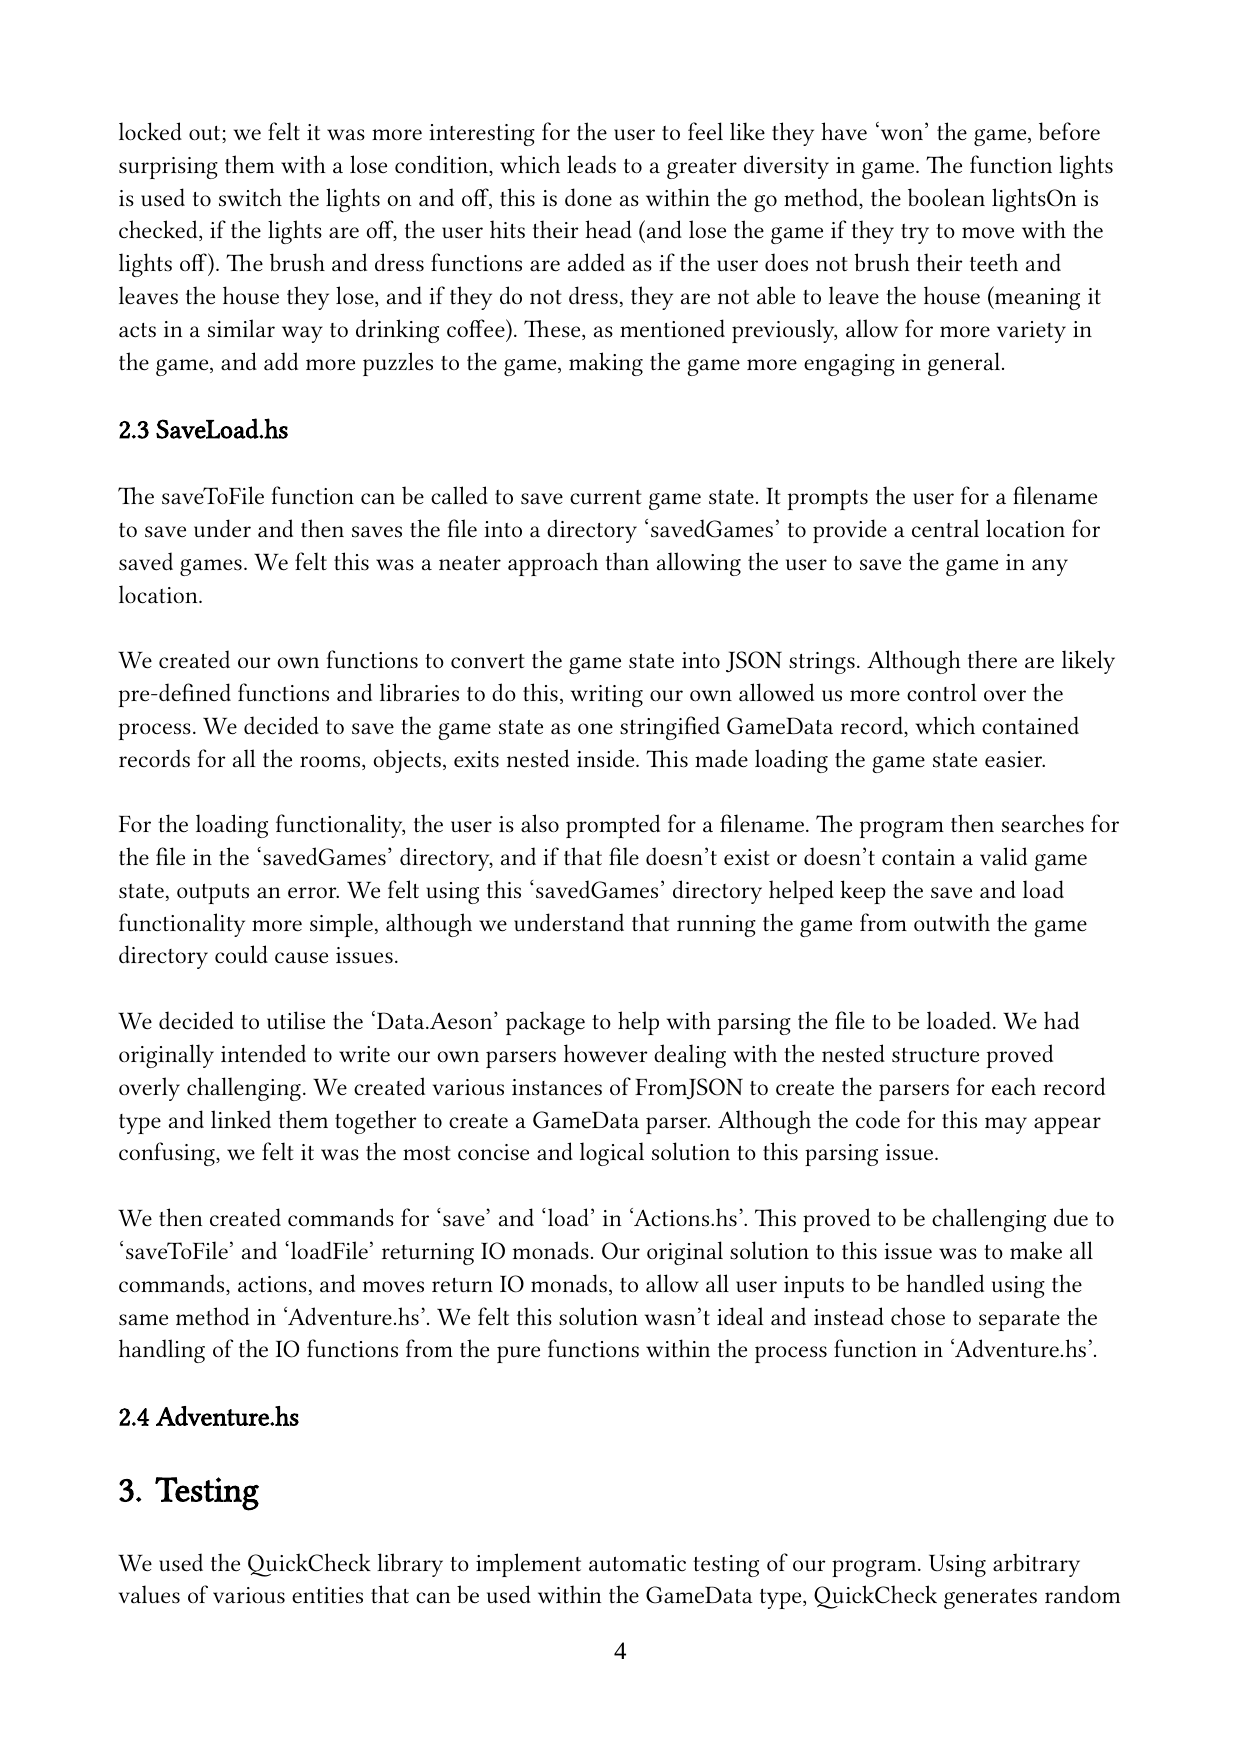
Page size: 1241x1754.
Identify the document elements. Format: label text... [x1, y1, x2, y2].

text We created our own functions to convert the game state into JSON strings. Although there are likely pre-defined functions and libraries to do this, writing our own allowed us more control over the process. We decided to save the game state as one stringified GameData record, which contained records for all the rooms, objects, exits nested inside. This made loading the game state easier. [118, 646, 1122, 773]
text The saveToFile function can be called to save current game state. It prompts the user for a filename to save under and then saves the file into a directory ‘savedGames’ to provide a central location for saved games. We felt this was a neater approach than allowing the user to save the game in any location. [118, 482, 1122, 609]
text We decided to utilise the ‘Data.Aeson’ package to help with parsing the file to be loaded. We had originally intended to write our own parsers however dealing with the nested structure proved overly challenging. We created various instances of FromJSON to create the parsers for each record type and linked them together to create a GameData parser. Although the code for this may appear confusing, we felt it was the most concise and logical solution to this parsing issue. [118, 1007, 1122, 1167]
text 2.3 SaveLoad.hs [118, 414, 1122, 444]
text We used the QuickCheck library to implement automatic testing of our program. Using arbitrary values of various entities that can be used within the GameData type, QuickCheck generates random [118, 1548, 1122, 1610]
text For the loading functionality, the user is also prompted for a filename. The program then searches for the file in the ‘savedGames’ directory, and if that file doesn’t exist or doesn’t contain a valid game state, outputs an error. We felt using this ‘savedGames’ directory helped keep the save and load functionality more simple, although we understand that running the game from outwith the game directory could cause issues. [118, 810, 1122, 970]
text We then created commands for ‘save’ and ‘load’ in ‘Actions.hs’. This proved to be challenging due to ‘saveToFile’ and ‘loadFile’ returning IO monads. Our original solution to this issue was to make all commands, actions, and moves return IO monads, to allow all user inputs to be handled using the same method in ‘Adventure.hs’. We felt this solution wasn’t ideal and instead chose to separate the handling of the IO functions from the pure functions within the process function in ‘Adventure.hs’. [118, 1204, 1122, 1364]
text 2.4 Adventure.hs [118, 1401, 1122, 1432]
text locked out; we felt it was more interesting for the user to feel like they have ‘won’ the game, before surprising them with a lose condition, which leads to a greater diversity in game. The function lights is used to switch the lights on and off, this is done as within the go method, the boolean lightsOn is checked, if the lights are off, the user hits their head (and lose the game if they try to move with the lights off). The brush and dress functions are added as if the user does not brush their teeth and leaves the house they lose, and if they do not dress, they are not able to leave the house (meaning it acts in a similar way to drinking coffee). These, as mentioned previously, allow for more variety in the game, and add more puzzles to the game, making the game more engaging in general. [118, 118, 1122, 376]
list Testing [118, 1469, 1122, 1510]
